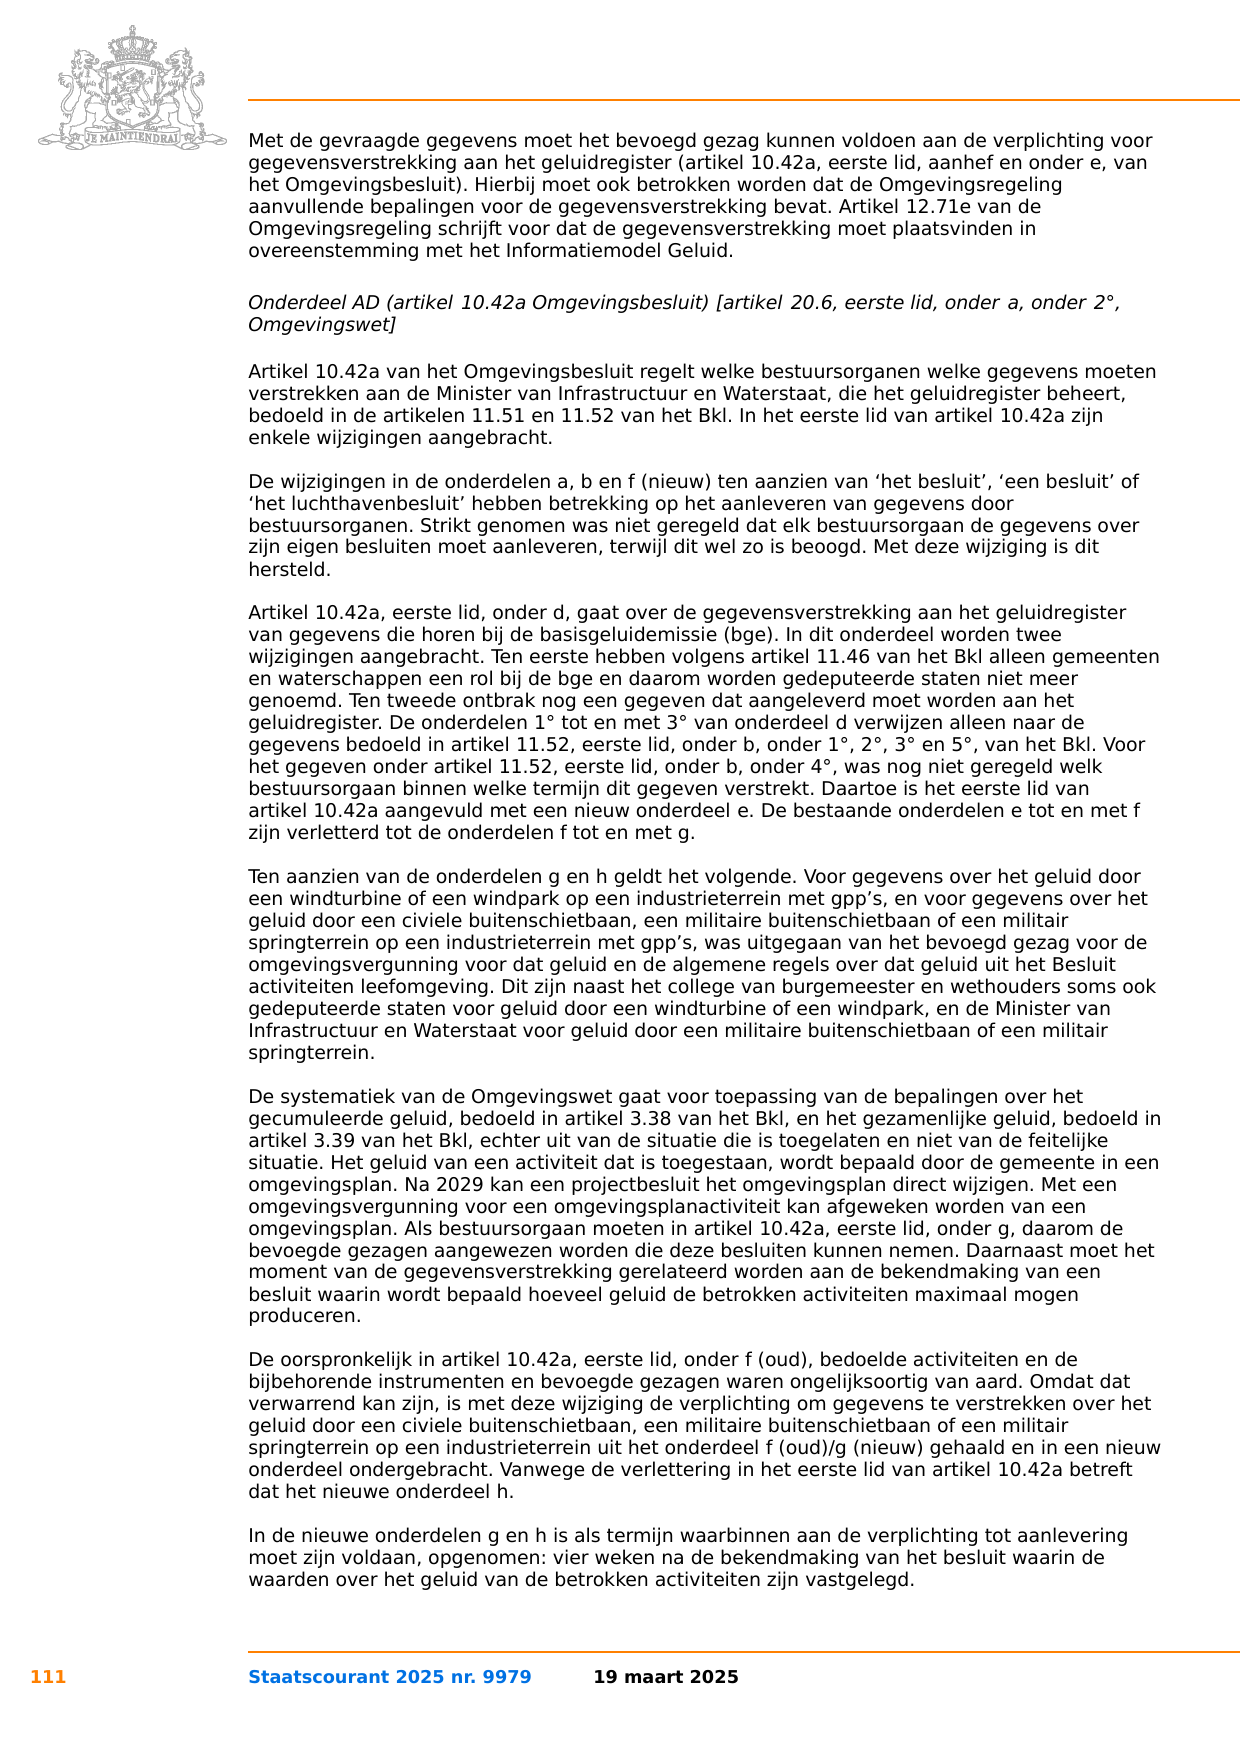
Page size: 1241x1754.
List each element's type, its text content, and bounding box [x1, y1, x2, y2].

text Met de gevraagde gegevens moet het bevoegd gezag kunnen voldoen aan de verplichting voor gegevensverstrekking aan het geluidregister (artikel 10.42a, eerste lid, aanhef en onder e, van het Omgevingsbesluit). Hierbij moet ook betrokken worden dat de Omgevingsregeling aanvullende bepalingen voor de gegevensverstrekking bevat. Artikel 12.71e van de Omgevingsregeling schrijft voor dat de gegevensverstrekking moet plaatsvinden in overeenstemming met het Informatiemodel Geluid. [248, 130, 1163, 262]
subtitle Onderdeel AD (artikel 10.42a Omgevingsbesluit) [artikel 20.6, eerste lid, onder a, onder 2°, Omgevingswet] [248, 292, 1163, 336]
text De wijzigingen in de onderdelen a, b en f (nieuw) ten aanzien van ‘het besluit’, ‘een besluit’ of ‘het luchthavenbesluit’ hebben betrekking op het aanleveren van gegevens door bestuursorganen. Strikt genomen was niet geregeld dat elk bestuursorgaan de gegevens over zijn eigen besluiten moet aanleveren, terwijl dit wel zo is beoogd. Met deze wijziging is dit hersteld. [248, 471, 1163, 580]
text De oorspronkelijk in artikel 10.42a, eerste lid, onder f (oud), bedoelde activiteiten en de bijbehorende instrumenten en bevoegde gezagen waren ongelijksoortig van aard. Omdat dat verwarrend kan zijn, is met deze wijziging de verplichting om gegevens te verstrekken over het geluid door een civiele buitenschietbaan, een militaire buitenschietbaan of een militair springterrein op een industrieterrein uit het onderdeel f (oud)/g (nieuw) gehaald en in een nieuw onderdeel ondergebracht. Vanwege de verlettering in het eerste lid van artikel 10.42a betreft dat het nieuwe onderdeel h. [248, 1349, 1163, 1503]
text Artikel 10.42a, eerste lid, onder d, gaat over de gegevensverstrekking aan het geluidregister van gegevens die horen bij de basisgeluidemissie (bge). In dit onderdeel worden twee wijzigingen aangebracht. Ten eerste hebben volgens artikel 11.46 van het Bkl alleen gemeenten en waterschappen een rol bij de bge en daarom worden gedeputeerde staten niet meer genoemd. Ten tweede ontbrak nog een gegeven dat aangeleverd moet worden aan het geluidregister. De onderdelen 1° tot en met 3° van onderdeel d verwijzen alleen naar de gegevens bedoeld in artikel 11.52, eerste lid, onder b, onder 1°, 2°, 3° en 5°, van het Bkl. Voor het gegeven onder artikel 11.52, eerste lid, onder b, onder 4°, was nog niet geregeld welk bestuursorgaan binnen welke termijn dit gegeven verstrekt. Daartoe is het eerste lid van artikel 10.42a aangevuld met een nieuw onderdeel e. De bestaande onderdelen e tot en met f zijn verletterd tot de onderdelen f tot en met g. [248, 602, 1163, 844]
text Artikel 10.42a van het Omgevingsbesluit regelt welke bestuursorganen welke gegevens moeten verstrekken aan de Minister van Infrastructuur en Waterstaat, die het geluidregister beheert, bedoeld in de artikelen 11.51 en 11.52 van het Bkl. In het eerste lid van artikel 10.42a zijn enkele wijzigingen aangebracht. [248, 361, 1163, 449]
text De systematiek van de Omgevingswet gaat voor toepassing van de bepalingen over het gecumuleerde geluid, bedoeld in artikel 3.38 van het Bkl, en het gezamenlijke geluid, bedoeld in artikel 3.39 van het Bkl, echter uit van de situatie die is toegelaten en niet van de feitelijke situatie. Het geluid van een activiteit dat is toegestaan, wordt bepaald door de gemeente in een omgevingsplan. Na 2029 kan een projectbesluit het omgevingsplan direct wijzigen. Met een omgevingsvergunning voor een omgevingsplanactiviteit kan afgeweken worden van een omgevingsplan. Als bestuursorgaan moeten in artikel 10.42a, eerste lid, onder g, daarom de bevoegde gezagen aangewezen worden die deze besluiten kunnen nemen. Daarnaast moet het moment van de gegevensverstrekking gerelateerd worden aan de bekendmaking van een besluit waarin wordt bepaald hoeveel geluid de betrokken activiteiten maximaal mogen produceren. [248, 1086, 1163, 1327]
picture [38, 25, 227, 150]
text In de nieuwe onderdelen g en h is als termijn waarbinnen aan de verplichting tot aanlevering moet zijn voldaan, opgenomen: vier weken na de bekendmaking van het besluit waarin de waarden over het geluid van de betrokken activiteiten zijn vastgelegd. [248, 1525, 1163, 1591]
text Ten aanzien van de onderdelen g en h geldt het volgende. Voor gegevens over het geluid door een windturbine of een windpark op een industrieterrein met gpp’s, en voor gegevens over het geluid door een civiele buitenschietbaan, een militaire buitenschietbaan of een militair springterrein op een industrieterrein met gpp’s, was uitgegaan van het bevoegd gezag voor de omgevingsvergunning voor dat geluid en de algemene regels over dat geluid uit het Besluit activiteiten leefomgeving. Dit zijn naast het college van burgemeester en wethouders soms ook gedeputeerde staten voor geluid door een windturbine of een windpark, en de Minister van Infrastructuur en Waterstaat voor geluid door een militaire buitenschietbaan of een militair springterrein. [248, 866, 1163, 1064]
